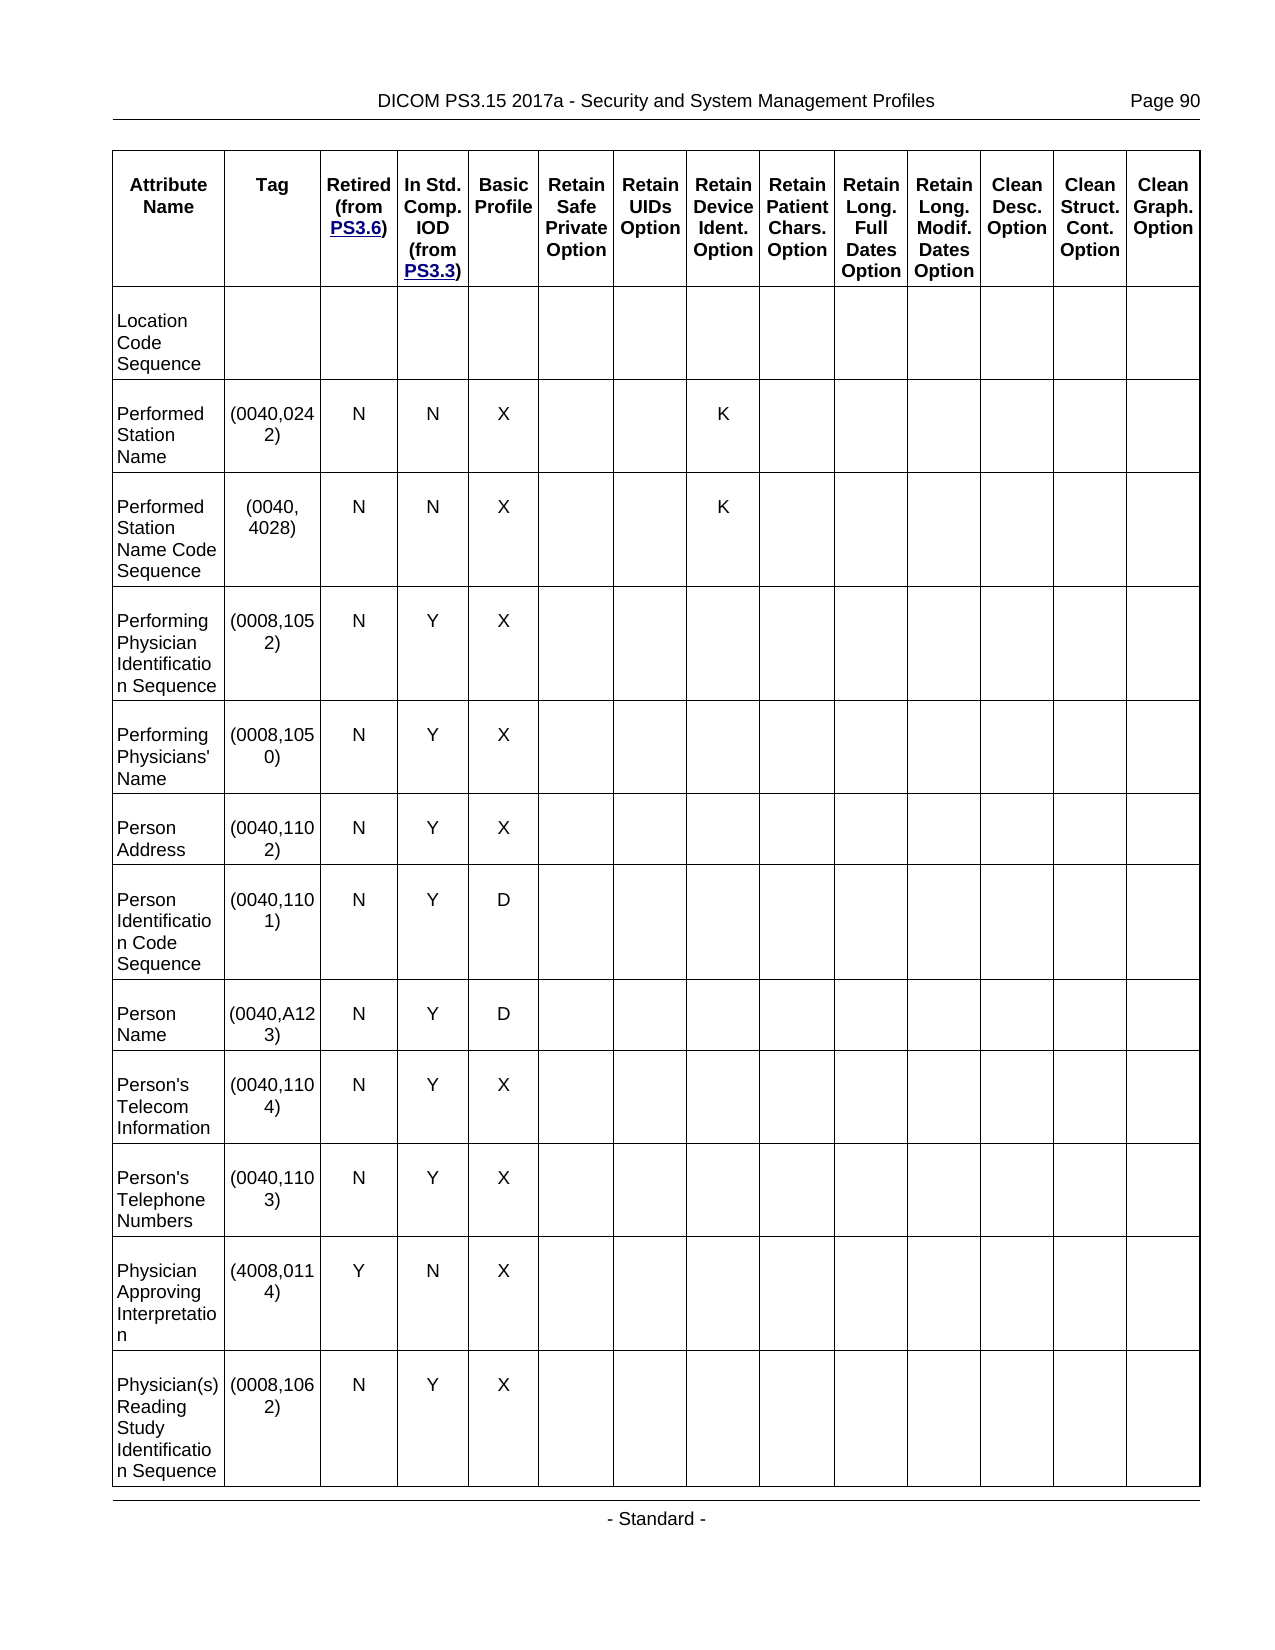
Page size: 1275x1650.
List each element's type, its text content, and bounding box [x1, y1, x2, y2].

table_cell (0040,0242) [225, 380, 320, 472]
table_cell [614, 1144, 686, 1236]
table_cell [760, 473, 834, 586]
table_header In Std. Comp. IOD (from PS3.3) [398, 151, 468, 286]
table_cell [1054, 1351, 1126, 1486]
table_cell [908, 794, 980, 864]
table_cell [1127, 587, 1199, 700]
table_cell [981, 1237, 1053, 1350]
table_cell [539, 380, 613, 472]
table_cell [1127, 1237, 1199, 1350]
table_cell [687, 865, 759, 979]
table_cell Y [398, 980, 468, 1050]
table_cell [539, 1351, 613, 1486]
table_header Tag [225, 151, 320, 286]
table_cell [760, 701, 834, 793]
table_cell [835, 701, 907, 793]
table_cell [835, 287, 907, 379]
table_cell (0040,A123) [225, 980, 320, 1050]
table_cell N [398, 473, 468, 586]
table_cell (0008,1050) [225, 701, 320, 793]
table_header Clean Desc. Option [981, 151, 1053, 286]
table_cell [760, 1144, 834, 1236]
table_header Retain Device Ident. Option [687, 151, 759, 286]
table_cell [614, 980, 686, 1050]
table_cell [1127, 287, 1199, 379]
table_cell [614, 865, 686, 979]
table_cell [981, 287, 1053, 379]
table_cell [539, 1144, 613, 1236]
table_cell X [469, 701, 538, 793]
table_cell (0040,1104) [225, 1051, 320, 1143]
table_cell (0040,1102) [225, 794, 320, 864]
table_cell [835, 1351, 907, 1486]
table_cell X [469, 473, 538, 586]
table_cell [539, 1237, 613, 1350]
table_cell [908, 1144, 980, 1236]
table_cell [981, 865, 1053, 979]
table_cell [760, 380, 834, 472]
table_cell [981, 587, 1053, 700]
table_cell [614, 1351, 686, 1486]
table_cell (0008,1052) [225, 587, 320, 700]
table_cell [835, 794, 907, 864]
table_header Retain UIDs Option [614, 151, 686, 286]
table_cell [469, 287, 538, 379]
table_cell [760, 287, 834, 379]
table_header Clean Struct. Cont. Option [1054, 151, 1126, 286]
table_cell [1127, 1051, 1199, 1143]
table_header Retain Long. Modif. Dates Option [908, 151, 980, 286]
table_header Clean Graph. Option [1127, 151, 1199, 286]
table_cell [760, 865, 834, 979]
table_header Basic Profile [469, 151, 538, 286]
table_cell [760, 1351, 834, 1486]
table_cell [539, 473, 613, 586]
table_cell Y [321, 1237, 397, 1350]
table_cell Y [398, 794, 468, 864]
table_cell Performed Station Name [113, 380, 224, 472]
table_cell X [469, 380, 538, 472]
table_cell [981, 701, 1053, 793]
table_cell [1054, 473, 1126, 586]
table_cell [1054, 980, 1126, 1050]
table_cell D [469, 865, 538, 979]
table_cell [908, 1351, 980, 1486]
table_cell Y [398, 587, 468, 700]
table_cell [1127, 701, 1199, 793]
table_cell N [321, 473, 397, 586]
table_cell [614, 701, 686, 793]
table_cell Y [398, 1144, 468, 1236]
table_cell Performed Station Name Code Sequence [113, 473, 224, 586]
table_cell [539, 587, 613, 700]
table_cell [908, 473, 980, 586]
table_cell [1054, 701, 1126, 793]
table_cell [398, 287, 468, 379]
table_cell [835, 1051, 907, 1143]
table_cell [760, 794, 834, 864]
table_cell [687, 1351, 759, 1486]
table_cell [1054, 794, 1126, 864]
table_cell [1127, 980, 1199, 1050]
table_cell [1127, 473, 1199, 586]
table_cell N [321, 1051, 397, 1143]
table_cell X [469, 1351, 538, 1486]
table_cell N [321, 980, 397, 1050]
table_cell [760, 1237, 834, 1350]
table_cell N [321, 865, 397, 979]
table_cell [614, 794, 686, 864]
table_cell [539, 287, 613, 379]
table_cell [835, 587, 907, 700]
table_cell [908, 287, 980, 379]
table_cell [908, 587, 980, 700]
table_cell [760, 1051, 834, 1143]
table_header Retired (from PS3.6) [321, 151, 397, 286]
table_cell Y [398, 1051, 468, 1143]
table_cell N [398, 380, 468, 472]
table_cell [1054, 1051, 1126, 1143]
table_cell (0008,1062) [225, 1351, 320, 1486]
table_cell [687, 587, 759, 700]
table_cell Performing Physician Identification Sequence [113, 587, 224, 700]
table_cell [1127, 865, 1199, 979]
table_cell [1054, 380, 1126, 472]
table_cell [835, 1237, 907, 1350]
table_cell [687, 287, 759, 379]
table_cell [1054, 287, 1126, 379]
table_cell [1127, 794, 1199, 864]
table_header Retain Long. Full Dates Option [835, 151, 907, 286]
table_header Attribute Name [113, 151, 224, 286]
table_cell X [469, 1051, 538, 1143]
table_cell [321, 287, 397, 379]
table_cell [687, 1237, 759, 1350]
table_cell [539, 1051, 613, 1143]
table_cell X [469, 587, 538, 700]
table_cell Person's Telecom Information [113, 1051, 224, 1143]
table_cell [614, 380, 686, 472]
table_cell [539, 980, 613, 1050]
table_cell [835, 980, 907, 1050]
table_cell Person Identification Code Sequence [113, 865, 224, 979]
table_cell Location Code Sequence [113, 287, 224, 379]
table_cell X [469, 1237, 538, 1350]
table_cell [614, 1051, 686, 1143]
table_cell [614, 473, 686, 586]
table_cell (0040,1101) [225, 865, 320, 979]
table_cell Person Name [113, 980, 224, 1050]
table_cell [908, 380, 980, 472]
table_cell (0040, 4028) [225, 473, 320, 586]
table_cell [908, 1051, 980, 1143]
table_cell Physician Approving Interpretation [113, 1237, 224, 1350]
table_cell [614, 287, 686, 379]
table_cell Person Address [113, 794, 224, 864]
table_cell K [687, 380, 759, 472]
table_cell N [321, 587, 397, 700]
table_header Retain Safe Private Option [539, 151, 613, 286]
table_cell [981, 1051, 1053, 1143]
table_cell [835, 473, 907, 586]
table_cell [981, 1351, 1053, 1486]
table_cell [1127, 1351, 1199, 1486]
table_cell [835, 380, 907, 472]
table_cell [908, 865, 980, 979]
table_cell [225, 287, 320, 379]
table_cell [760, 587, 834, 700]
table_cell [1127, 1144, 1199, 1236]
table_cell (0040,1103) [225, 1144, 320, 1236]
table_cell [981, 380, 1053, 472]
table_cell X [469, 794, 538, 864]
table_cell Person's Telephone Numbers [113, 1144, 224, 1236]
table_cell [687, 1051, 759, 1143]
table_cell [614, 587, 686, 700]
table_cell [981, 473, 1053, 586]
table_cell K [687, 473, 759, 586]
table_cell [1054, 865, 1126, 979]
table_cell [539, 794, 613, 864]
table_cell N [321, 1144, 397, 1236]
table_cell Y [398, 865, 468, 979]
table_cell [835, 1144, 907, 1236]
table_cell [539, 865, 613, 979]
table_cell (4008,0114) [225, 1237, 320, 1350]
table_cell [981, 980, 1053, 1050]
table_cell [981, 794, 1053, 864]
table_cell Y [398, 701, 468, 793]
table_cell Physician(s) Reading Study Identification Sequence [113, 1351, 224, 1486]
table_cell [835, 865, 907, 979]
table_cell [687, 701, 759, 793]
table_cell X [469, 1144, 538, 1236]
table_cell [908, 980, 980, 1050]
table_cell N [321, 701, 397, 793]
table_cell [539, 701, 613, 793]
table_cell [908, 1237, 980, 1350]
table_cell [1054, 1237, 1126, 1350]
table_cell N [321, 1351, 397, 1486]
table_header Retain Patient Chars. Option [760, 151, 834, 286]
table_cell [760, 980, 834, 1050]
table_cell N [321, 380, 397, 472]
table_cell N [321, 794, 397, 864]
table_cell [1127, 380, 1199, 472]
table_cell [687, 1144, 759, 1236]
table_cell Performing Physicians' Name [113, 701, 224, 793]
table_cell [614, 1237, 686, 1350]
table_cell D [469, 980, 538, 1050]
table_cell [687, 794, 759, 864]
table_cell [981, 1144, 1053, 1236]
table_cell Y [398, 1351, 468, 1486]
table_cell [908, 701, 980, 793]
table_cell [1054, 587, 1126, 700]
table_cell [1054, 1144, 1126, 1236]
table_cell N [398, 1237, 468, 1350]
table_cell [687, 980, 759, 1050]
